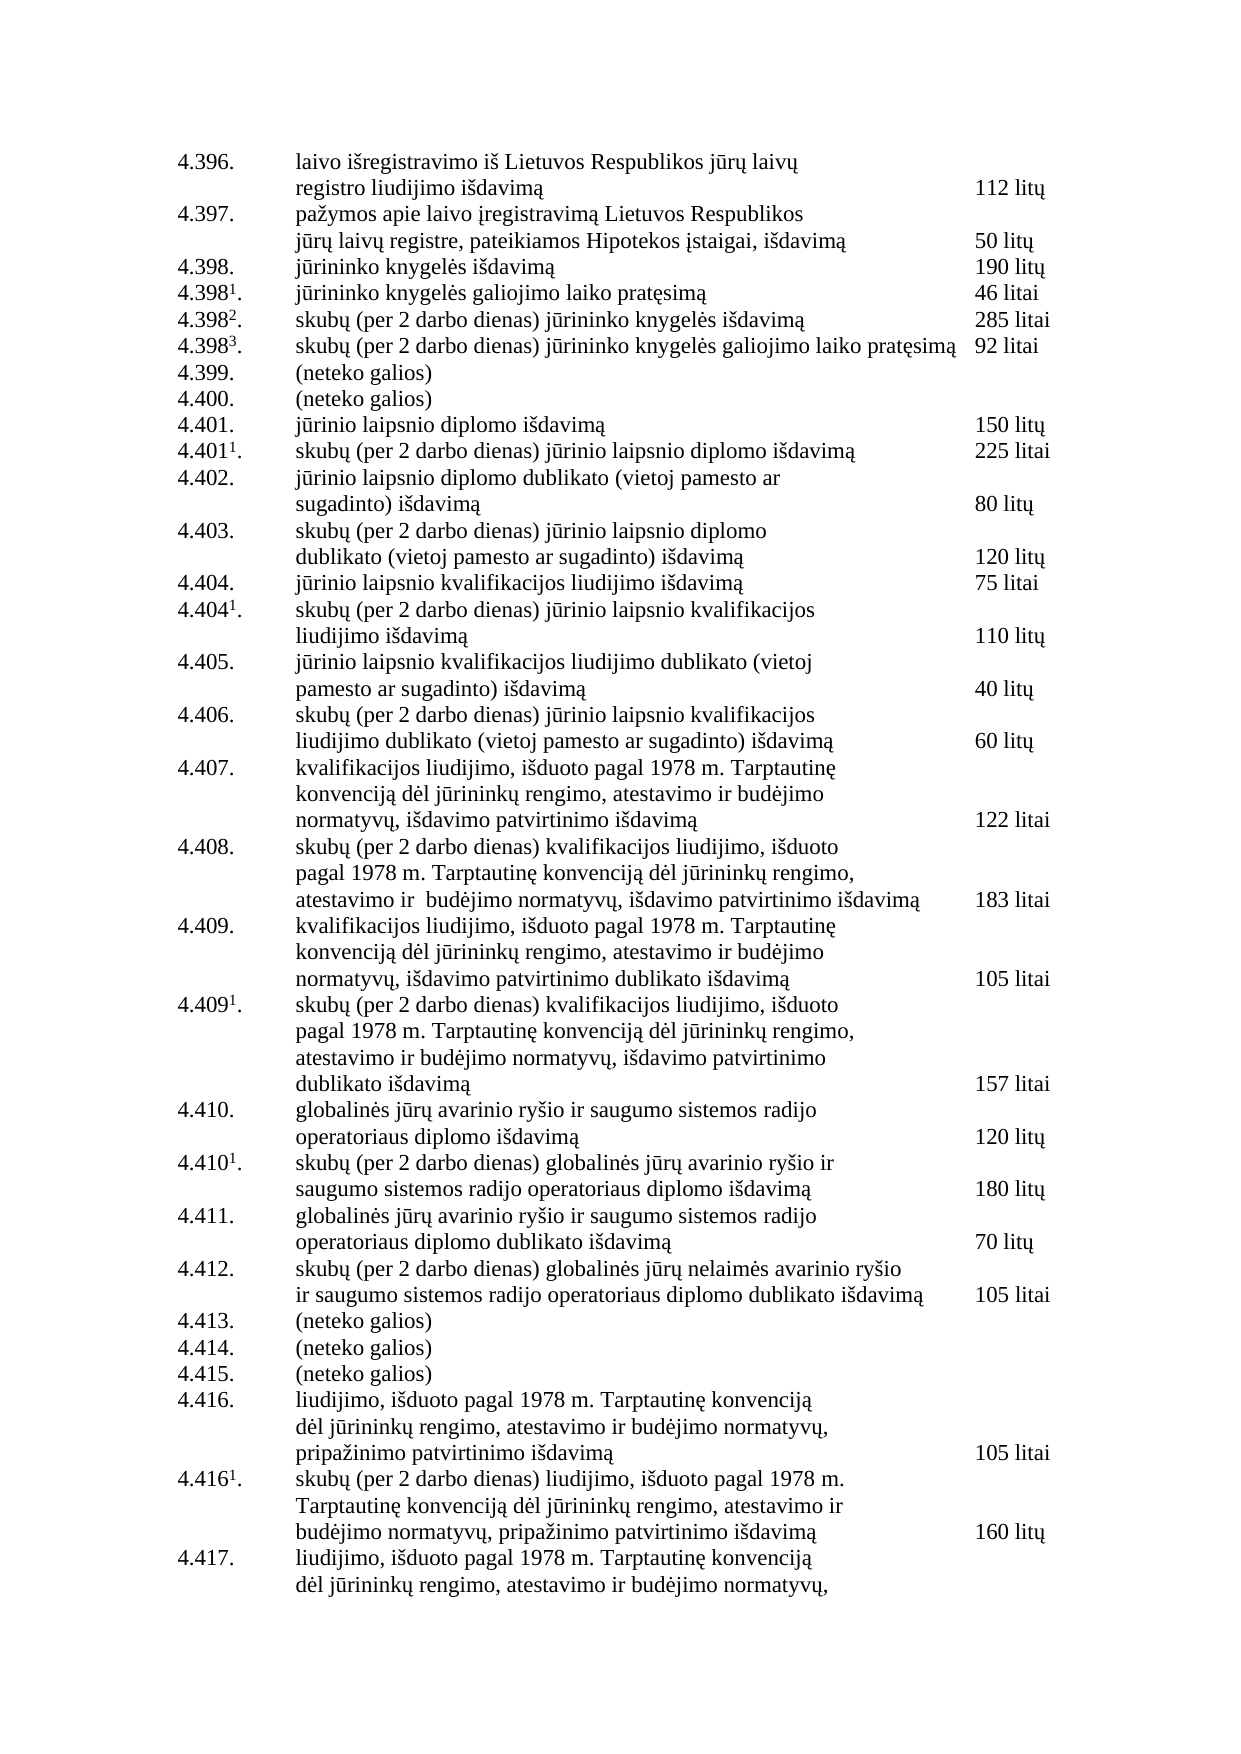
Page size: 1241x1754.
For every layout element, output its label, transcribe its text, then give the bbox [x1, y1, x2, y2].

text dėl jūrininkų rengimo, atestavimo ir budėjimo normatyvų, [177, 1413, 1122, 1439]
text 4.3982. skubų (per 2 darbo dienas) jūrininko knygelės išdavimą 285 litai [177, 306, 1122, 332]
text operatoriaus diplomo išdavimą 120 litų [177, 1123, 1122, 1149]
text 4.412. skubų (per 2 darbo dienas) globalinės jūrų nelaimės avarinio ryšio [177, 1254, 1122, 1281]
text Tarptautinę konvenciją dėl jūrininkų rengimo, atestavimo ir [177, 1492, 1122, 1518]
text 4.414. (neteko galios) [177, 1334, 1122, 1360]
text 4.416. liudijimo, išduoto pagal 1978 m. Tarptautinę konvenciją [177, 1386, 1122, 1413]
text 4.403. skubų (per 2 darbo dienas) jūrinio laipsnio diplomo [177, 517, 1122, 543]
text saugumo sistemos radijo operatoriaus diplomo išdavimą 180 litų [177, 1176, 1122, 1202]
text konvenciją dėl jūrininkų rengimo, atestavimo ir budėjimo [177, 780, 1122, 807]
text 4.408. skubų (per 2 darbo dienas) kvalifikacijos liudijimo, išduoto [177, 833, 1122, 859]
text ir saugumo sistemos radijo operatoriaus diplomo dublikato išdavimą 105 litai [177, 1281, 1122, 1307]
text 4.411. globalinės jūrų avarinio ryšio ir saugumo sistemos radijo [177, 1202, 1122, 1228]
text 4.413. (neteko galios) [177, 1307, 1122, 1334]
text registro liudijimo išdavimą 112 litų [177, 174, 1122, 200]
text 4.4161. skubų (per 2 darbo dienas) liudijimo, išduoto pagal 1978 m. [177, 1465, 1122, 1492]
text 4.396. laivo išregistravimo iš Lietuvos Respublikos jūrų laivų [177, 148, 1122, 174]
text dublikato išdavimą 157 litai [177, 1070, 1122, 1096]
text 4.4101. skubų (per 2 darbo dienas) globalinės jūrų avarinio ryšio ir [177, 1149, 1122, 1176]
text jūrų laivų registre, pateikiamos Hipotekos įstaigai, išdavimą 50 litų [177, 227, 1122, 253]
text sugadinto) išdavimą 80 litų [177, 490, 1122, 517]
text 4.4091. skubų (per 2 darbo dienas) kvalifikacijos liudijimo, išduoto [177, 991, 1122, 1017]
text normatyvų, išdavimo patvirtinimo dublikato išdavimą 105 litai [177, 965, 1122, 991]
text 4.400. (neteko galios) [177, 385, 1122, 411]
text 4.397. pažymos apie laivo įregistravimą Lietuvos Respublikos [177, 200, 1122, 227]
text operatoriaus diplomo dublikato išdavimą 70 litų [177, 1228, 1122, 1254]
text konvenciją dėl jūrininkų rengimo, atestavimo ir budėjimo [177, 938, 1122, 965]
text pagal 1978 m. Tarptautinę konvenciją dėl jūrininkų rengimo, [177, 859, 1122, 886]
text 4.398. jūrininko knygelės išdavimą 190 litų [177, 253, 1122, 279]
text budėjimo normatyvų, pripažinimo patvirtinimo išdavimą 160 litų [177, 1518, 1122, 1544]
text 4.415. (neteko galios) [177, 1360, 1122, 1386]
text dėl jūrininkų rengimo, atestavimo ir budėjimo normatyvų, [177, 1571, 1122, 1597]
text 4.417. liudijimo, išduoto pagal 1978 m. Tarptautinę konvenciją [177, 1544, 1122, 1571]
text 4.3983. skubų (per 2 darbo dienas) jūrininko knygelės galiojimo laiko pratęsimą 92 litai [177, 332, 1122, 358]
text 4.399. (neteko galios) [177, 358, 1122, 385]
text liudijimo išdavimą 110 litų [177, 622, 1122, 648]
text pripažinimo patvirtinimo išdavimą 105 litai [177, 1439, 1122, 1465]
text atestavimo ir budėjimo normatyvų, išdavimo patvirtinimo išdavimą 183 litai [177, 886, 1122, 912]
text 4.409. kvalifikacijos liudijimo, išduoto pagal 1978 m. Tarptautinę [177, 912, 1122, 938]
text normatyvų, išdavimo patvirtinimo išdavimą 122 litai [177, 807, 1122, 833]
text pagal 1978 m. Tarptautinę konvenciją dėl jūrininkų rengimo, [177, 1017, 1122, 1044]
text 4.4041. skubų (per 2 darbo dienas) jūrinio laipsnio kvalifikacijos [177, 596, 1122, 622]
text liudijimo dublikato (vietoj pamesto ar sugadinto) išdavimą 60 litų [177, 727, 1122, 754]
text 4.402. jūrinio laipsnio diplomo dublikato (vietoj pamesto ar [177, 464, 1122, 490]
text 4.401. jūrinio laipsnio diplomo išdavimą 150 litų [177, 411, 1122, 438]
text 4.3981. jūrininko knygelės galiojimo laiko pratęsimą 46 litai [177, 279, 1122, 306]
text 4.407. kvalifikacijos liudijimo, išduoto pagal 1978 m. Tarptautinę [177, 754, 1122, 780]
text 4.404. jūrinio laipsnio kvalifikacijos liudijimo išdavimą 75 litai [177, 569, 1122, 596]
text 4.410. globalinės jūrų avarinio ryšio ir saugumo sistemos radijo [177, 1096, 1122, 1123]
text 4.4011. skubų (per 2 darbo dienas) jūrinio laipsnio diplomo išdavimą 225 litai [177, 438, 1122, 464]
text dublikato (vietoj pamesto ar sugadinto) išdavimą 120 litų [177, 543, 1122, 569]
text pamesto ar sugadinto) išdavimą 40 litų [177, 675, 1122, 701]
text atestavimo ir budėjimo normatyvų, išdavimo patvirtinimo [177, 1044, 1122, 1070]
text 4.405. jūrinio laipsnio kvalifikacijos liudijimo dublikato (vietoj [177, 648, 1122, 675]
text 4.406. skubų (per 2 darbo dienas) jūrinio laipsnio kvalifikacijos [177, 701, 1122, 727]
